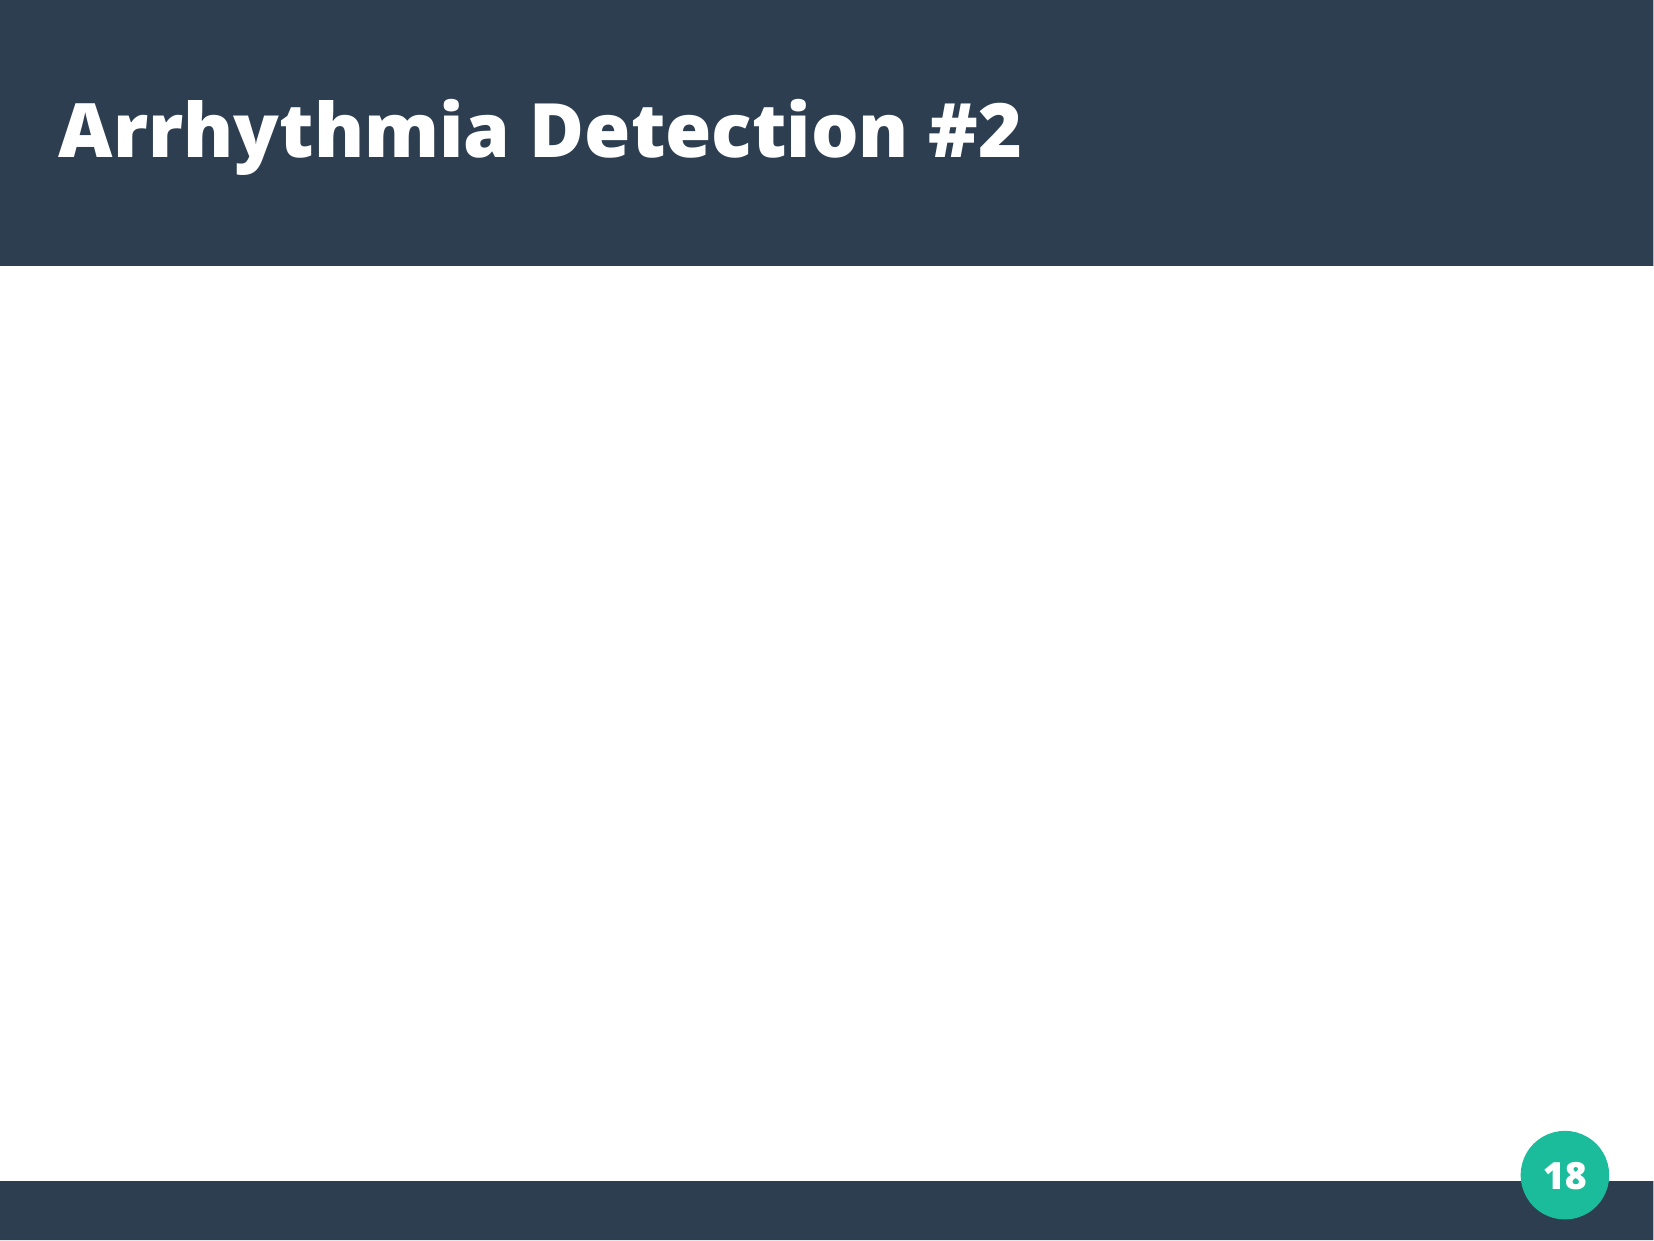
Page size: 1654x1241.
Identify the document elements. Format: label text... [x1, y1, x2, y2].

title Arrhythmia Detection #2 [58, 49, 1595, 207]
